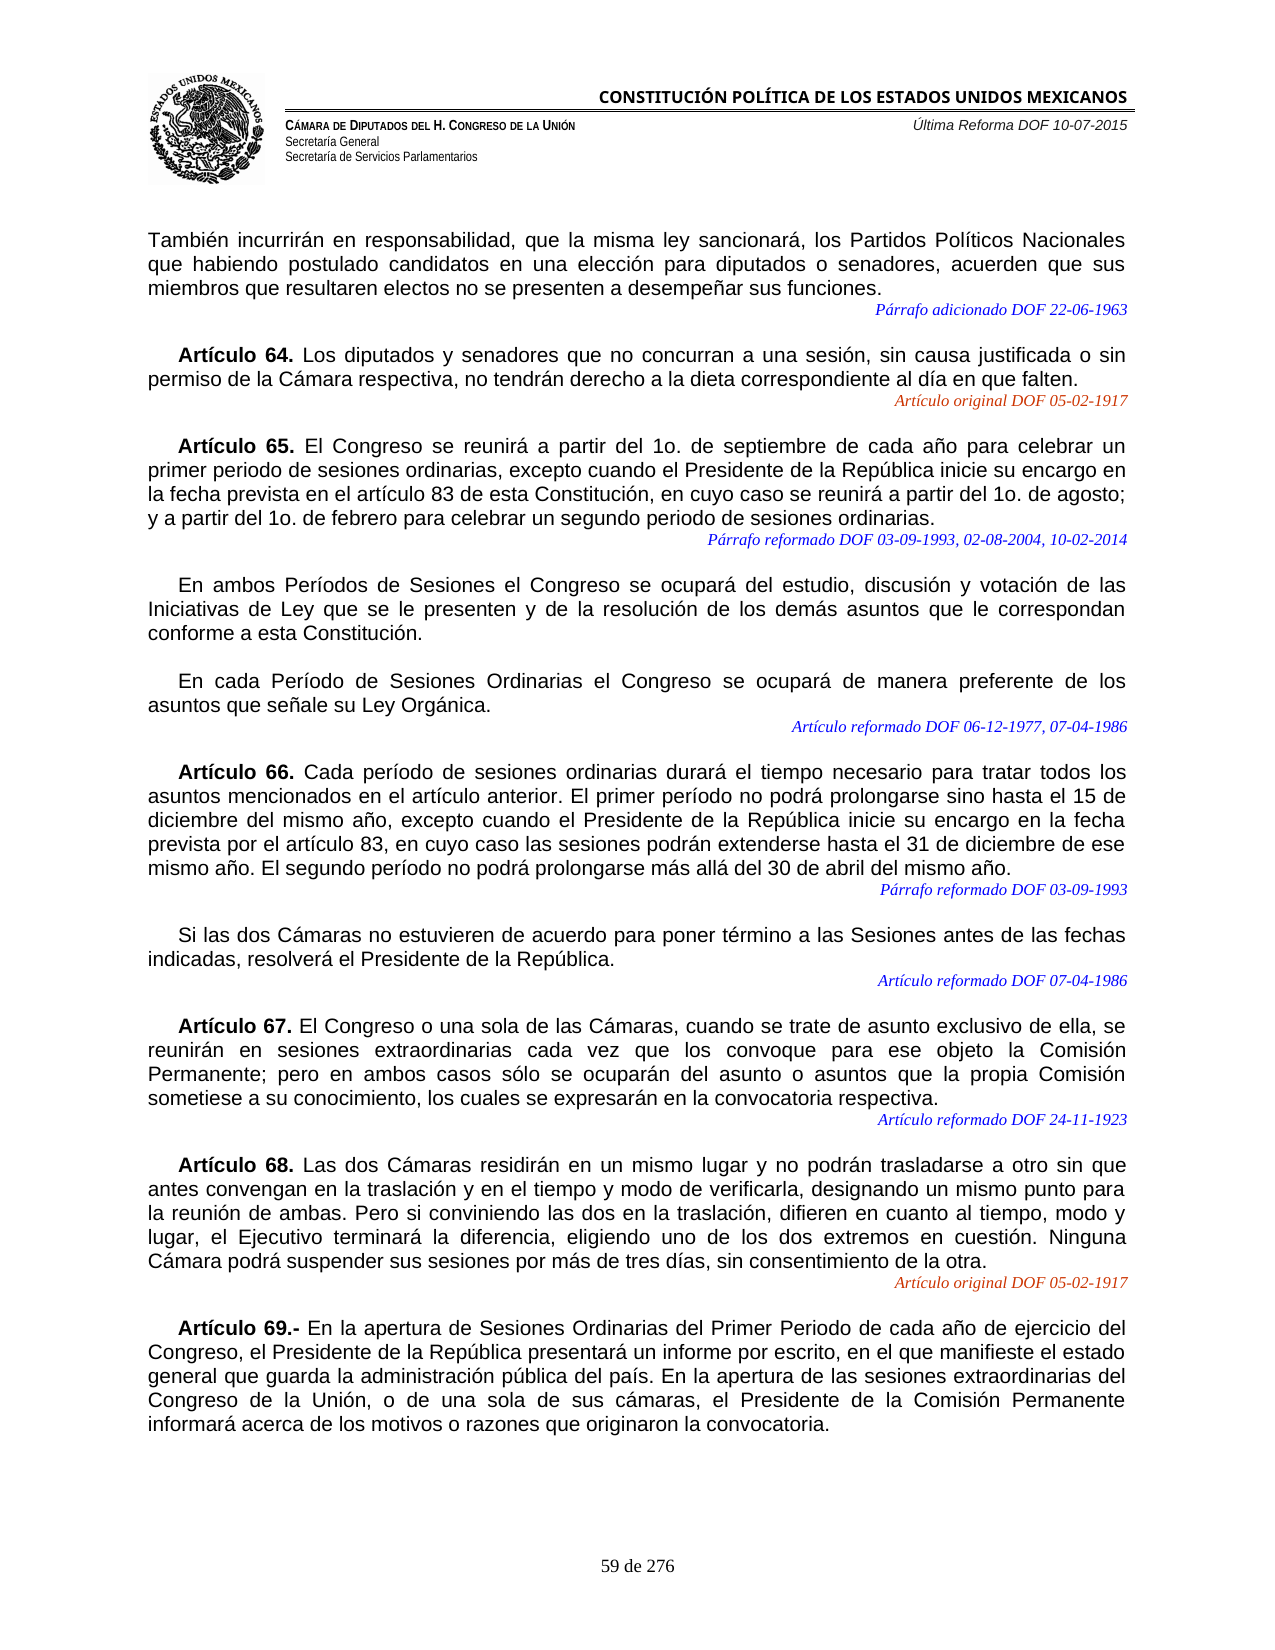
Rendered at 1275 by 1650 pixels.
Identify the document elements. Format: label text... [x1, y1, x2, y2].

text En cada Período de Sesiones Ordinarias el Congreso se ocupará de manera preferente de los asuntos que señale su Ley Orgánica. [148, 669, 1127, 717]
text Artículo reformado DOF 07-04-1986 [148, 971, 1127, 990]
text Artículo 68. Las dos Cámaras residirán en un mismo lugar y no podrán trasladarse a otro sin que antes convengan en la traslación y en el tiempo y modo de verificarla, designando un mismo punto para la reunión de ambas. Pero si conviniendo las dos en la traslación, difieren en cuanto al tiempo, modo y lugar, el Ejecutivo terminará la diferencia, eligiendo uno de los dos extremos en cuestión. Ninguna Cámara podrá suspender sus sesiones por más de tres días, sin consentimiento de la otra. [148, 1153, 1127, 1273]
text Artículo 65. El Congreso se reunirá a partir del 1o. de septiembre de cada año para celebrar un primer periodo de sesiones ordinarias, excepto cuando el Presidente de la República inicie su encargo en la fecha prevista en el artículo 83 de esta Constitución, en cuyo caso se reunirá a partir del 1o. de agosto; y a partir del 1o. de febrero para celebrar un segundo periodo de sesiones ordinarias. [148, 434, 1127, 530]
text Artículo reformado DOF 06-12-1977, 07-04-1986 [148, 717, 1127, 736]
text Artículo 64. Los diputados y senadores que no concurran a una sesión, sin causa justificada o sin permiso de la Cámara respectiva, no tendrán derecho a la dieta correspondiente al día en que falten. [148, 343, 1127, 391]
text Párrafo reformado DOF 03-09-1993 [148, 880, 1127, 899]
text Artículo original DOF 05-02-1917 [148, 1273, 1127, 1292]
text Artículo original DOF 05-02-1917 [148, 391, 1127, 410]
text En ambos Períodos de Sesiones el Congreso se ocupará del estudio, discusión y votación de las Iniciativas de Ley que se le presenten y de la resolución de los demás asuntos que le correspondan conforme a esta Constitución. [148, 573, 1127, 645]
text Artículo reformado DOF 24-11-1923 [148, 1110, 1127, 1129]
text Artículo 67. El Congreso o una sola de las Cámaras, cuando se trate de asunto exclusivo de ella, se reunirán en sesiones extraordinarias cada vez que los convoque para ese objeto la Comisión Permanente; pero en ambos casos sólo se ocuparán del asunto o asuntos que la propia Comisión sometiese a su conocimiento, los cuales se expresarán en la convocatoria respectiva. [148, 1014, 1127, 1110]
text Artículo 66. Cada período de sesiones ordinarias durará el tiempo necesario para tratar todos los asuntos mencionados en el artículo anterior. El primer período no podrá prolongarse sino hasta el 15 de diciembre del mismo año, excepto cuando el Presidente de la República inicie su encargo en la fecha prevista por el artículo 83, en cuyo caso las sesiones podrán extenderse hasta el 31 de diciembre de ese mismo año. El segundo período no podrá prolongarse más allá del 30 de abril del mismo año. [148, 760, 1127, 880]
text Si las dos Cámaras no estuvieren de acuerdo para poner término a las Sesiones antes de las fechas indicadas, resolverá el Presidente de la República. [148, 923, 1127, 971]
text También incurrirán en responsabilidad, que la misma ley sancionará, los Partidos Políticos Nacionales que habiendo postulado candidatos en una elección para diputados o senadores, acuerden que sus miembros que resultaren electos no se presenten a desempeñar sus funciones. [148, 228, 1127, 300]
text Artículo 69.- En la apertura de Sesiones Ordinarias del Primer Periodo de cada año de ejercicio del Congreso, el Presidente de la República presentará un informe por escrito, en el que manifieste el estado general que guarda la administración pública del país. En la apertura de las sesiones extraordinarias del Congreso de la Unión, o de una sola de sus cámaras, el Presidente de la Comisión Permanente informará acerca de los motivos o razones que originaron la convocatoria. [148, 1316, 1127, 1436]
text Párrafo reformado DOF 03-09-1993, 02-08-2004, 10-02-2014 [148, 530, 1127, 549]
text Párrafo adicionado DOF 22-06-1963 [148, 300, 1127, 319]
